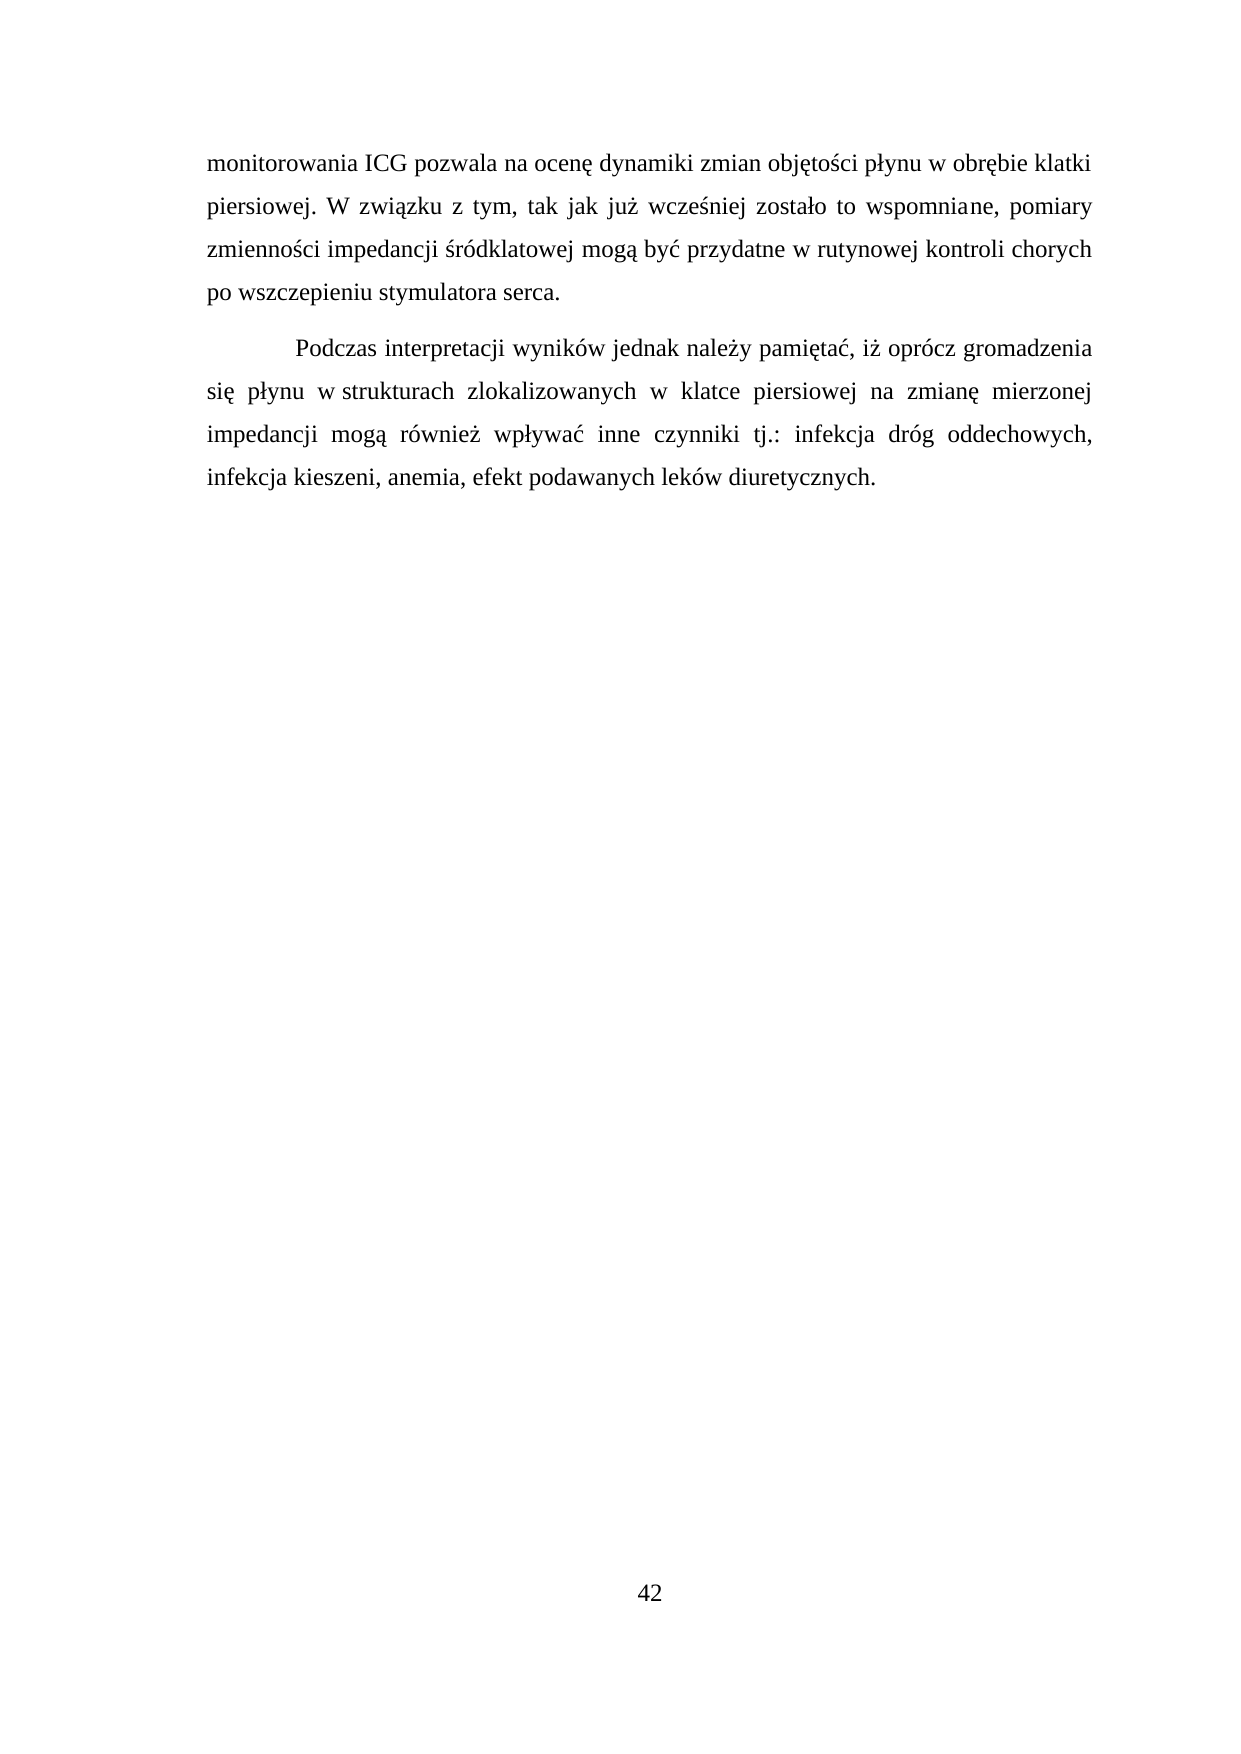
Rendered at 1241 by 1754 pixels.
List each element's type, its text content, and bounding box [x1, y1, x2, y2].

text monitorowania ICG pozwala na ocenę dynamiki zmian objętości płynu w obrębie klatki piersiowej. W związku z tym, tak jak już wcześniej zostało to wspomniane, pomiary zmienności impedancji śródklatowej mogą być przydatne w rutynowej kontroli chorych po wszczepieniu stymulatora serca. [207, 148, 1093, 306]
text Podczas interpretacji wyników jednak należy pamiętać, iż oprócz gromadzenia się płynu w strukturach zlokalizowanych w klatce piersiowej na zmianę mierzonej impedancji mogą również wpływać inne czynniki tj.: infekcja dróg oddechowych, infekcja kieszeni, anemia, efekt podawanych leków diuretycznych. [207, 333, 1093, 491]
